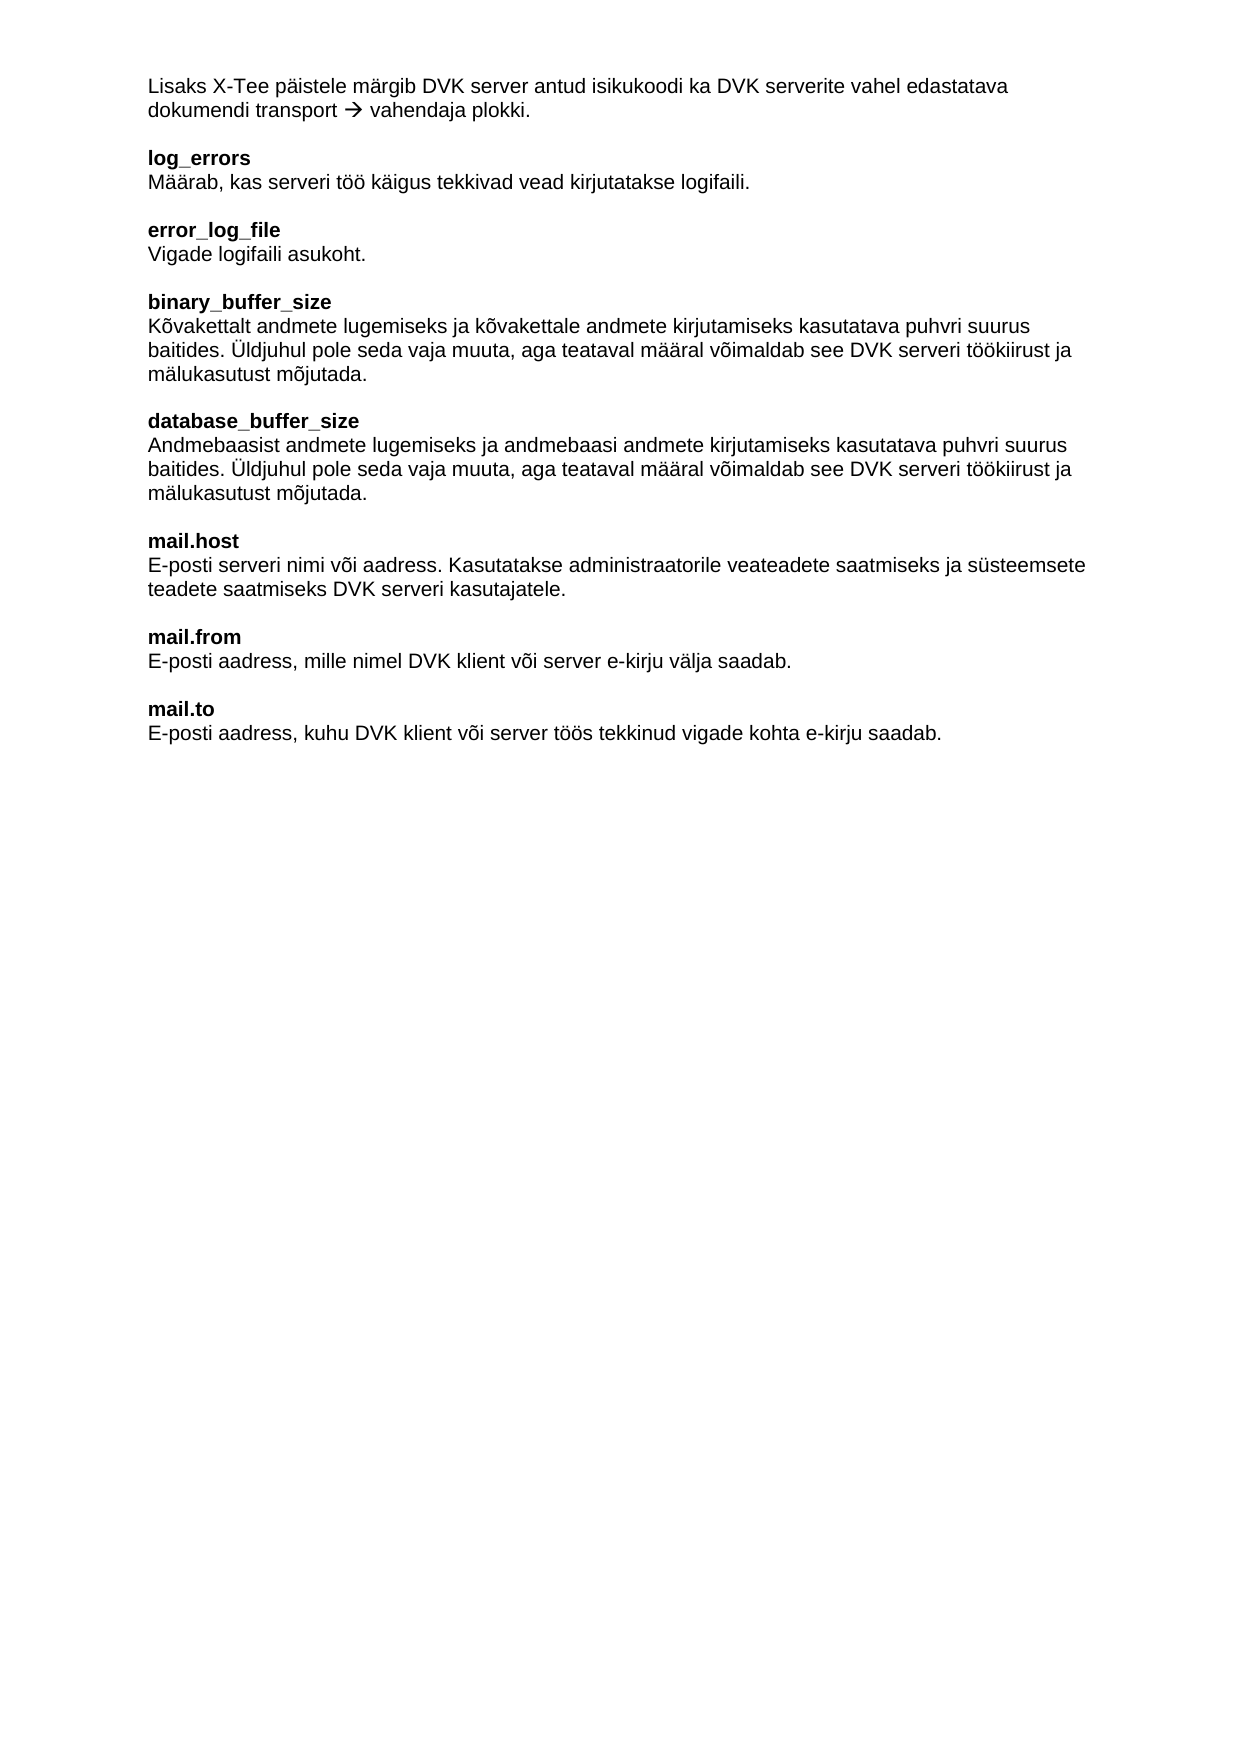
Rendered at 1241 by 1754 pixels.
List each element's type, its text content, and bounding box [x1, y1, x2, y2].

text error_log_file [148, 218, 1093, 242]
text E-posti aadress, kuhu DVK klient või server töös tekkinud vigade kohta e-kirju saadab. [148, 721, 1093, 745]
text mail.to [148, 697, 1093, 721]
text Määrab, kas serveri töö käigus tekkivad vead kirjutatakse logifaili. [148, 170, 1093, 194]
text E-posti aadress, mille nimel DVK klient või server e-kirju välja saadab. [148, 649, 1093, 673]
text log_errors [148, 146, 1093, 170]
text Kõvakettalt andmete lugemiseks ja kõvakettale andmete kirjutamiseks kasutatava puhvri suurus baitides. Üldjuhul pole seda vaja muuta, aga teataval määral võimaldab see DVK serveri töökiirust ja mälukasutust mõjutada. [148, 313, 1093, 385]
text mail.host [148, 529, 1093, 553]
text Lisaks X-Tee päistele märgib DVK server antud isikukoodi ka DVK serverite vahel edastatava dokumendi transport  vahendaja plokki. [148, 74, 1093, 122]
text mail.from [148, 625, 1093, 649]
text Vigade logifaili asukoht. [148, 242, 1093, 266]
text database_buffer_size [148, 409, 1093, 433]
text Andmebaasist andmete lugemiseks ja andmebaasi andmete kirjutamiseks kasutatava puhvri suurus baitides. Üldjuhul pole seda vaja muuta, aga teataval määral võimaldab see DVK serveri töökiirust ja mälukasutust mõjutada. [148, 433, 1093, 505]
text binary_buffer_size [148, 289, 1093, 313]
text E-posti serveri nimi või aadress. Kasutatakse administraatorile veateadete saatmiseks ja süsteemsete teadete saatmiseks DVK serveri kasutajatele. [148, 553, 1093, 601]
